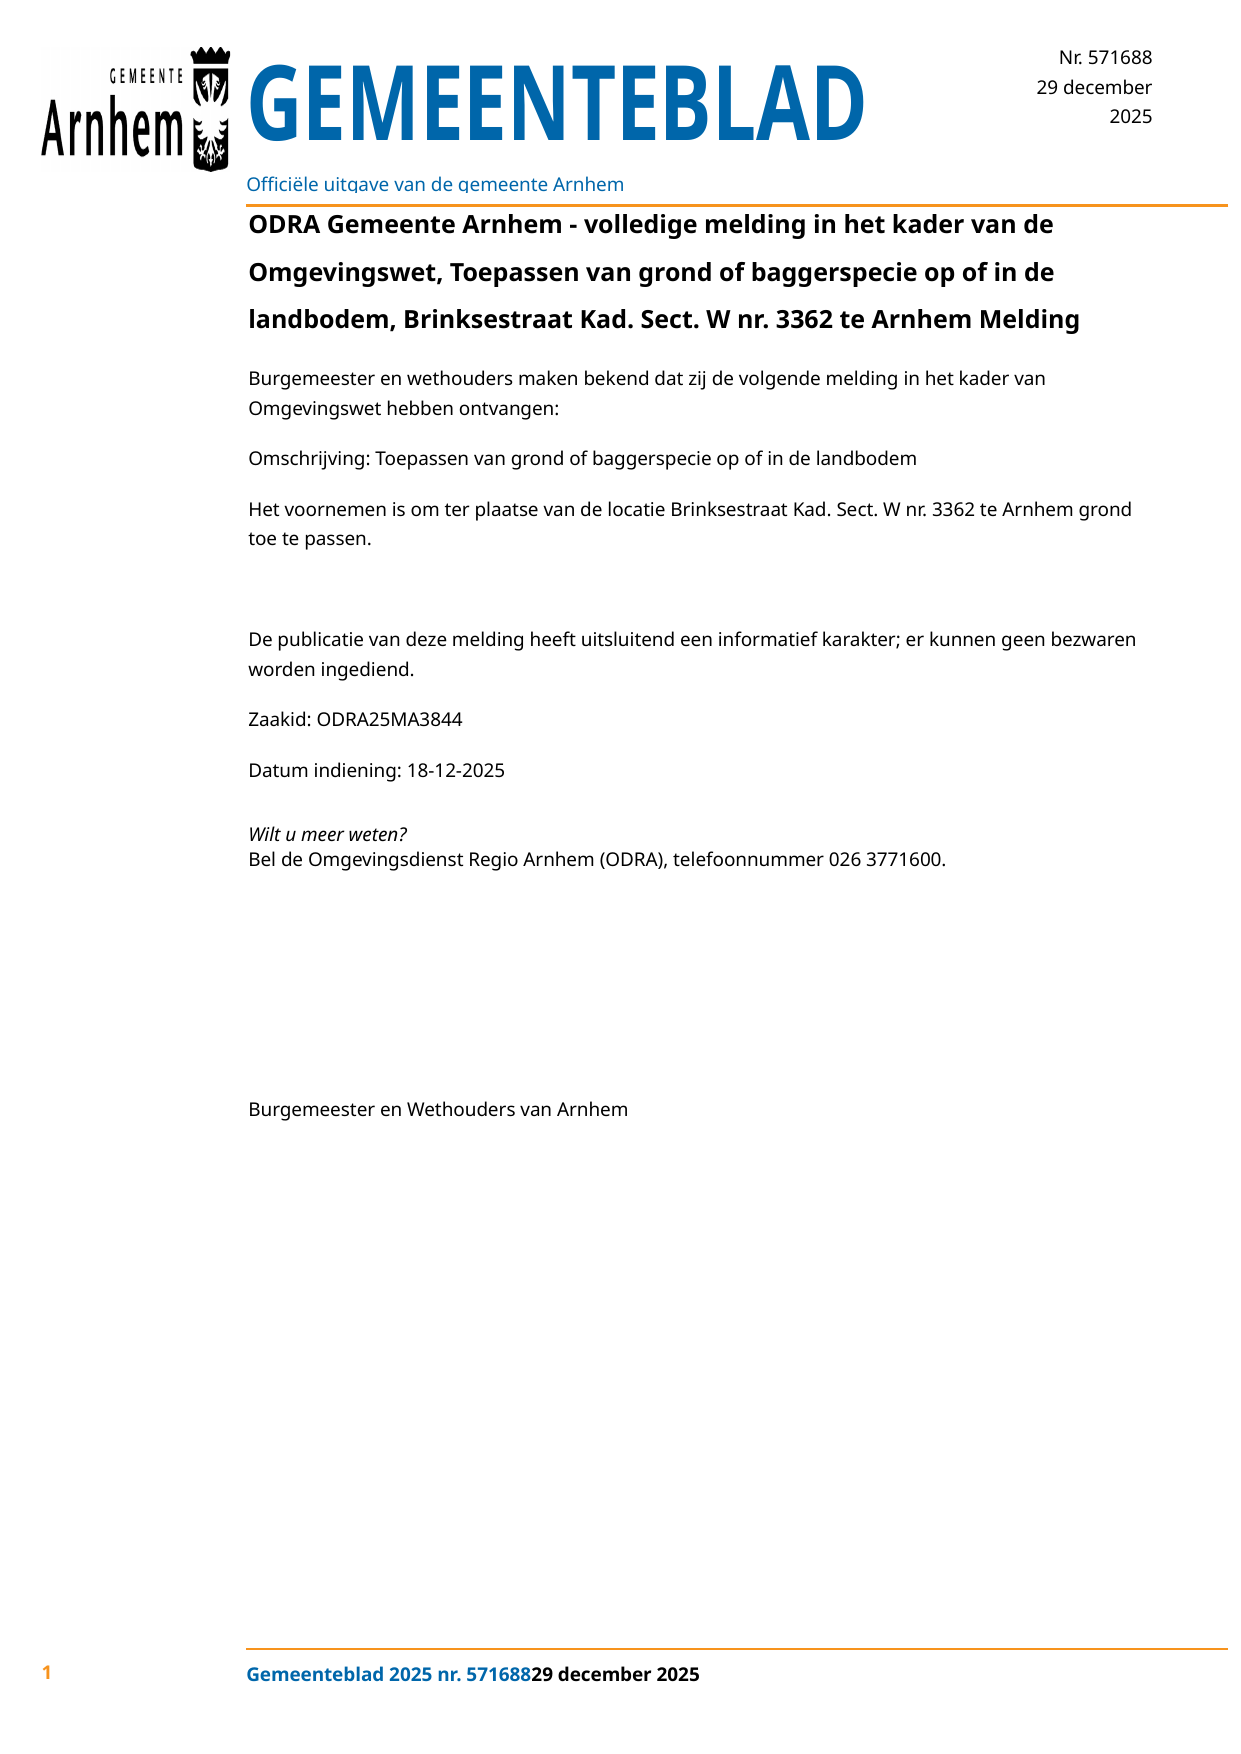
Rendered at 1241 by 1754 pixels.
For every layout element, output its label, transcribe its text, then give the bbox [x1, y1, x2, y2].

text De publicatie van deze melding heeft uitsluitend een informatief karakter; er kunnen geen bezwaren worden ingediend. [248, 626, 1152, 682]
text Zaakid: ODRA25MA3844 [248, 706, 1152, 732]
text Burgemeester en wethouders maken bekend dat zij de volgende melding in het kader van Omgevingswet hebben ontvangen: [248, 366, 1152, 421]
text Bel de Omgevingsdienst Regio Arnhem (ODRA), telefoonnummer 026 3771600. [248, 846, 1152, 872]
text Burgemeester en Wethouders van Arnhem [248, 1096, 1152, 1122]
text Omschrijving: Toepassen van grond of baggerspecie op of in de landbodem [248, 446, 1152, 471]
picture [41, 47, 231, 172]
text Wilt u meer weten? [248, 821, 1152, 846]
text ODRA Gemeente Arnhem - volledige melding in het kader van de Omgevingswet, Toepassen van grond of baggerspecie op of in de landbodem, Brinksestraat Kad. Sect. W nr. 3362 te Arnhem Melding [248, 207, 1152, 336]
text Het voornemen is om ter plaatse van de locatie Brinksestraat Kad. Sect. W nr. 3362 te Arnhem grond toe te passen. [248, 496, 1152, 551]
text Datum indiening: 18-12-2025 [248, 757, 1152, 782]
